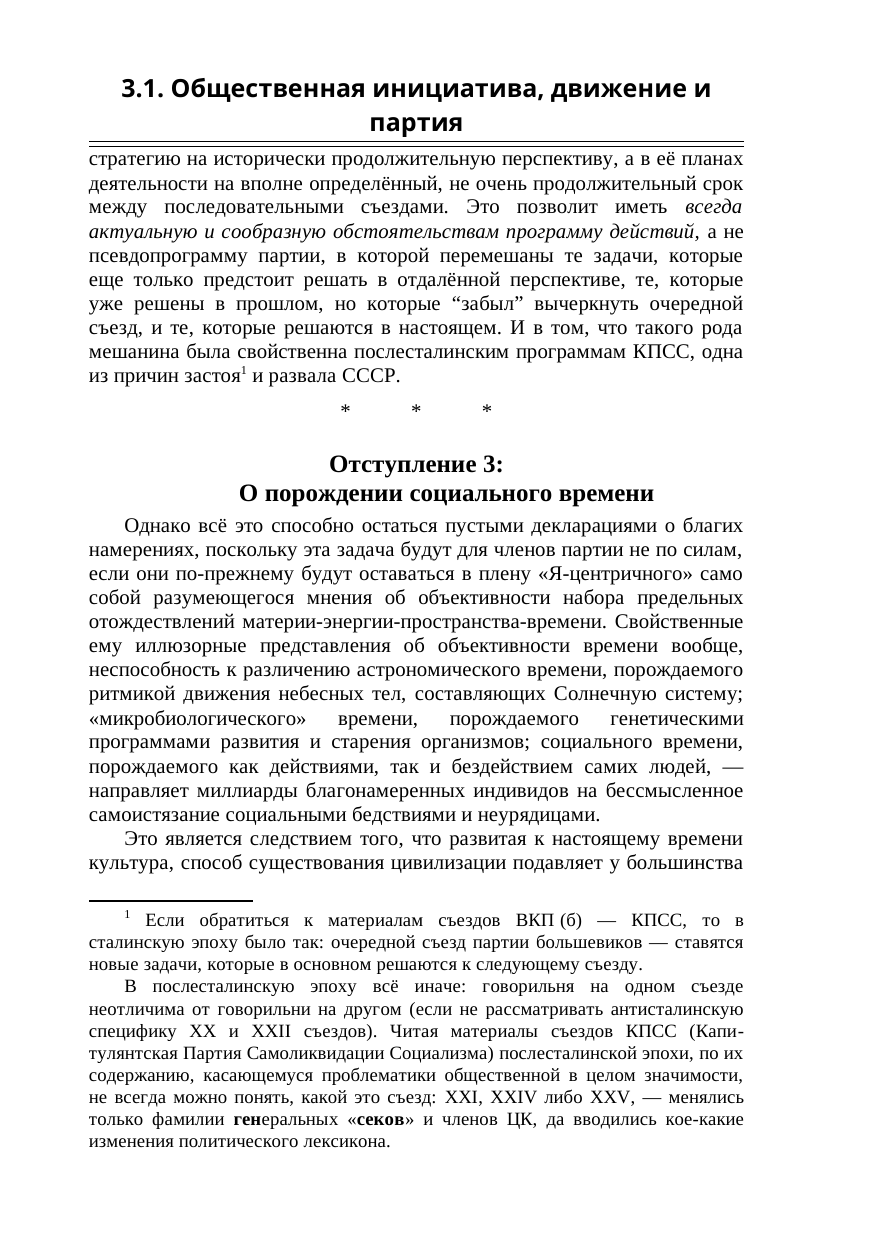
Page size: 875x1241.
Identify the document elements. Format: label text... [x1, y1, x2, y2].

text Однако всё это способно остаться пустыми декларациями о благих намерениях, поскольку эта задача будут для членов партии не по силам, если они по-прежнему будут оставаться в плену «Я-центричного» само собой разумеющегося мнения об объективности набора предельных отождествлений материи-энергии-пространства-времени. Свойственные ему иллюзорные представления об объективности времени вообще, неспособность к различению астрономического времени, порождаемого ритмикой движения небесных тел, составляющих Солнечную систему; «микробиоло­ги­ческого» времени, порождаемого генетическими программами развития и старения организмов; социального времени, порождаемого как действиями, так и бездействием самих людей, — направляет миллиарды благонамеренных индивидов на бессмысленное самоистязание социальными бедствиями и неурядицами. [89, 513, 744, 826]
text стратегию на исторически продолжительную перспективу, а в её планах деятельности на вполне определённый, не очень продолжительный срок между последовательными съездами. Это позволит иметь всегда актуальную и сообразную обстоятельствам программу действий, а не псевдопрограм­му партии, в которой перемешаны те задачи, которые еще только предстоит решать в отдалённой перспективе, те, которые уже решены в прошлом, но которые “забыл” вычеркнуть очередной съезд, и те, которые решаются в настоящем. И в том, что такого рода мешанина была свойственна послесталинским программам КПСС, одна из причин застоя и развала СССР. [89, 147, 744, 387]
text В послесталинскую эпоху всё иначе: говорильня на одном съезде неотличима от говорильни на другом (если не рассматривать антисталинскую специфику ХХ и XXII съездов). Читая материалы съездов КПСС (Капи­тулянтская Партия Самоликвидации Социализма) послесталинской эпохи, по их содержанию, касающемуся проблематики общественной в целом значимости, не всегда можно понять, какой это съезд: XXI, XXIV либо XXV, — менялись только фамилии генеральных «секов» и членов ЦК, да вводились кое-какие изменения политического лексикона. [89, 975, 744, 1152]
text * * * [89, 399, 744, 423]
subtitle Отступление 3: О порождении социального времени [89, 448, 744, 507]
text Если обратиться к материалам съездов ВКП (б) — КПСС, то в сталинскую эпоху было так: очередной съезд партии большевиков — ставятся новые задачи, которые в основном решаются к следующему съезду. [89, 907, 744, 975]
text Это является следствием того, что развитая к настоящему времени культура, способ существования цивилизации подавляет у большинства [89, 826, 744, 874]
